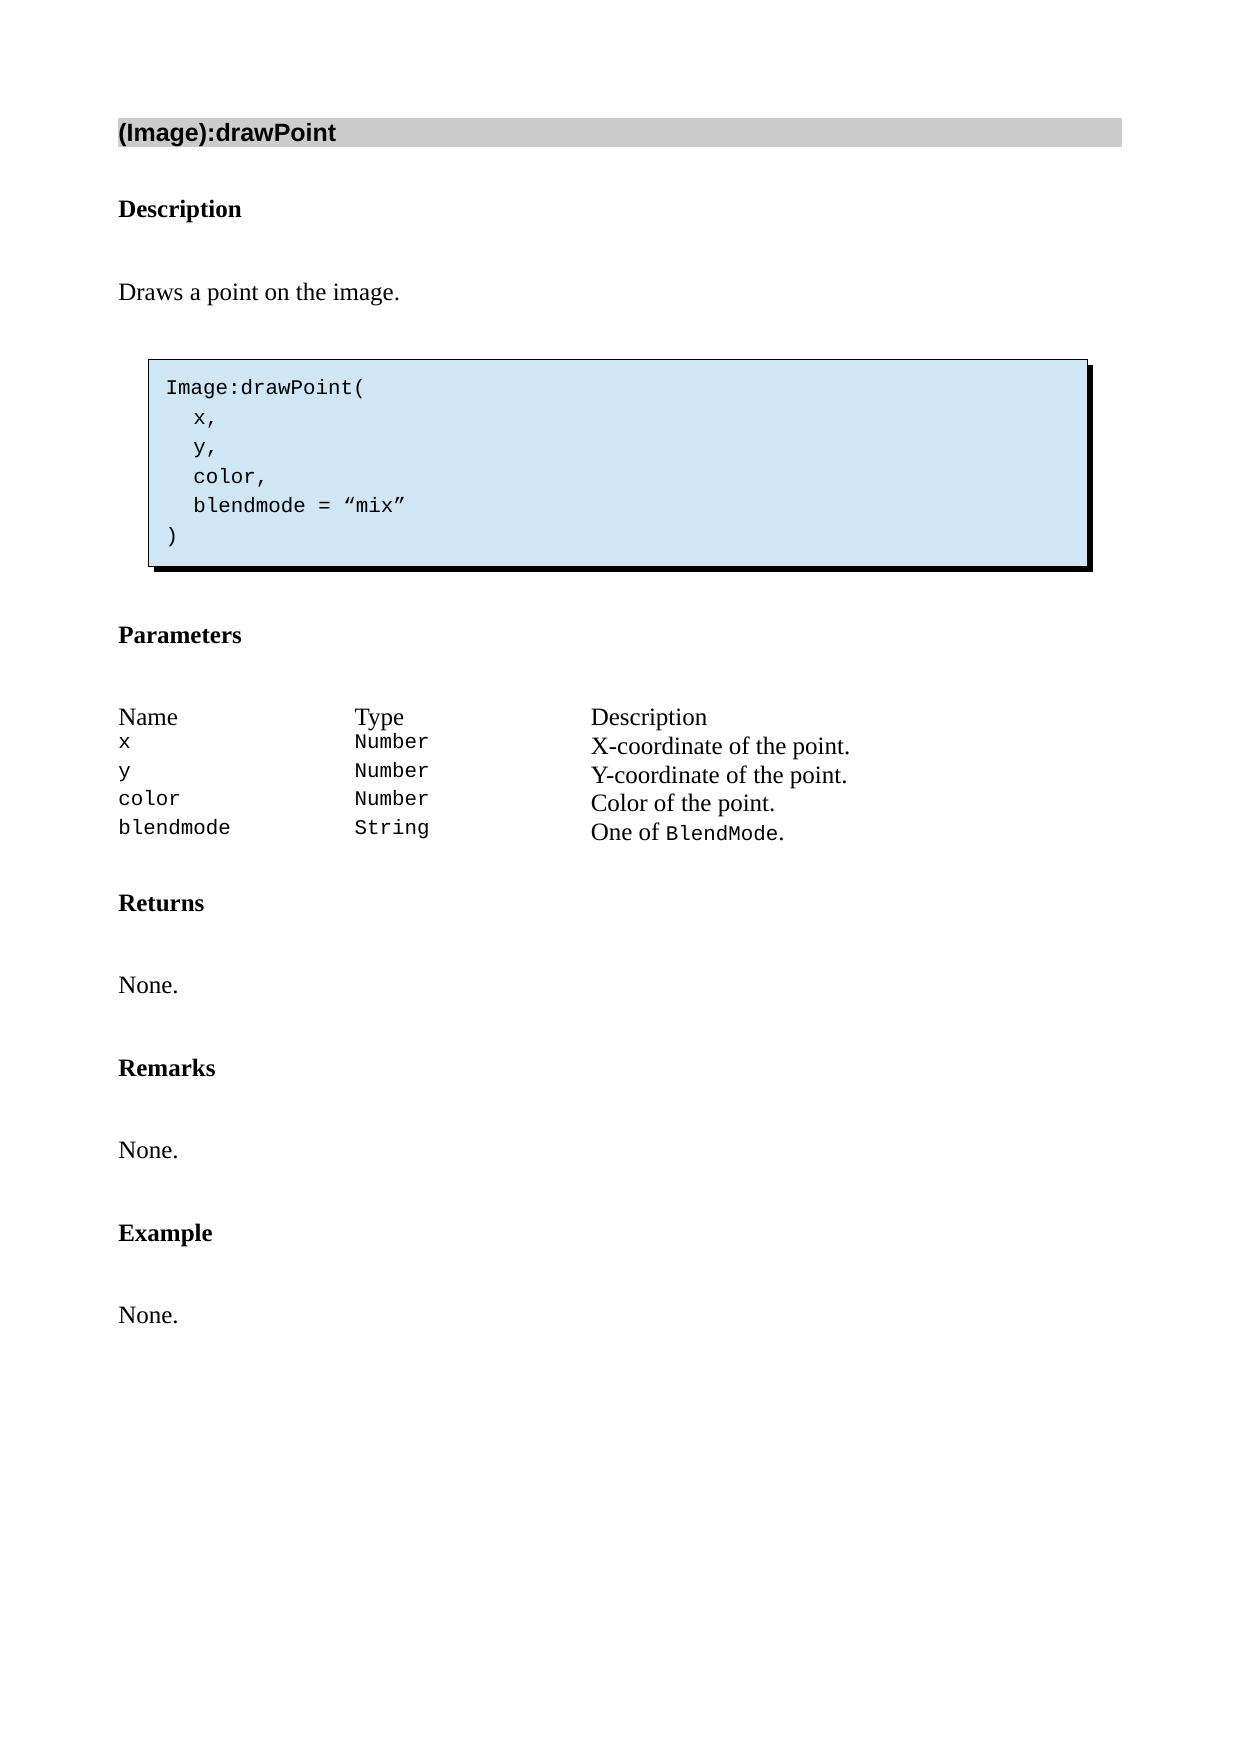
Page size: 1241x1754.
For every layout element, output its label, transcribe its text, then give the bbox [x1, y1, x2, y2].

table_cell color [118, 789, 354, 817]
table_cell String [354, 817, 591, 847]
table_cell Number [354, 731, 591, 760]
table_cell x [118, 731, 354, 760]
table_cell One of BlendMode. [591, 817, 1122, 847]
text None. [118, 971, 1122, 999]
text Remarks [118, 1053, 1122, 1082]
text None. [118, 1301, 1122, 1329]
table_cell Number [354, 760, 591, 788]
text Description [118, 194, 1122, 223]
table_cell blendmode [118, 817, 354, 847]
text Example [118, 1218, 1122, 1247]
table_header Name [118, 702, 354, 731]
table_cell Color of the point. [591, 789, 1122, 817]
text Image:drawPoint( [149, 360, 1087, 389]
table_header Type [354, 702, 591, 731]
text None. [118, 1136, 1122, 1164]
text blendmode = “mix” [149, 478, 1087, 507]
table_header Description [591, 702, 1122, 731]
table_cell y [118, 760, 354, 788]
table_cell X-coordinate of the point. [591, 731, 1122, 760]
subtitle (Image):drawPoint [118, 118, 1122, 147]
text ) [149, 507, 1087, 566]
text Returns [118, 888, 1122, 917]
text Parameters [118, 620, 1122, 648]
text color, [149, 448, 1087, 478]
table_cell Y-coordinate of the point. [591, 760, 1122, 788]
text Draws a point on the image. [118, 277, 1122, 306]
text x, [149, 389, 1087, 418]
text y, [149, 418, 1087, 448]
table_cell Number [354, 789, 591, 817]
